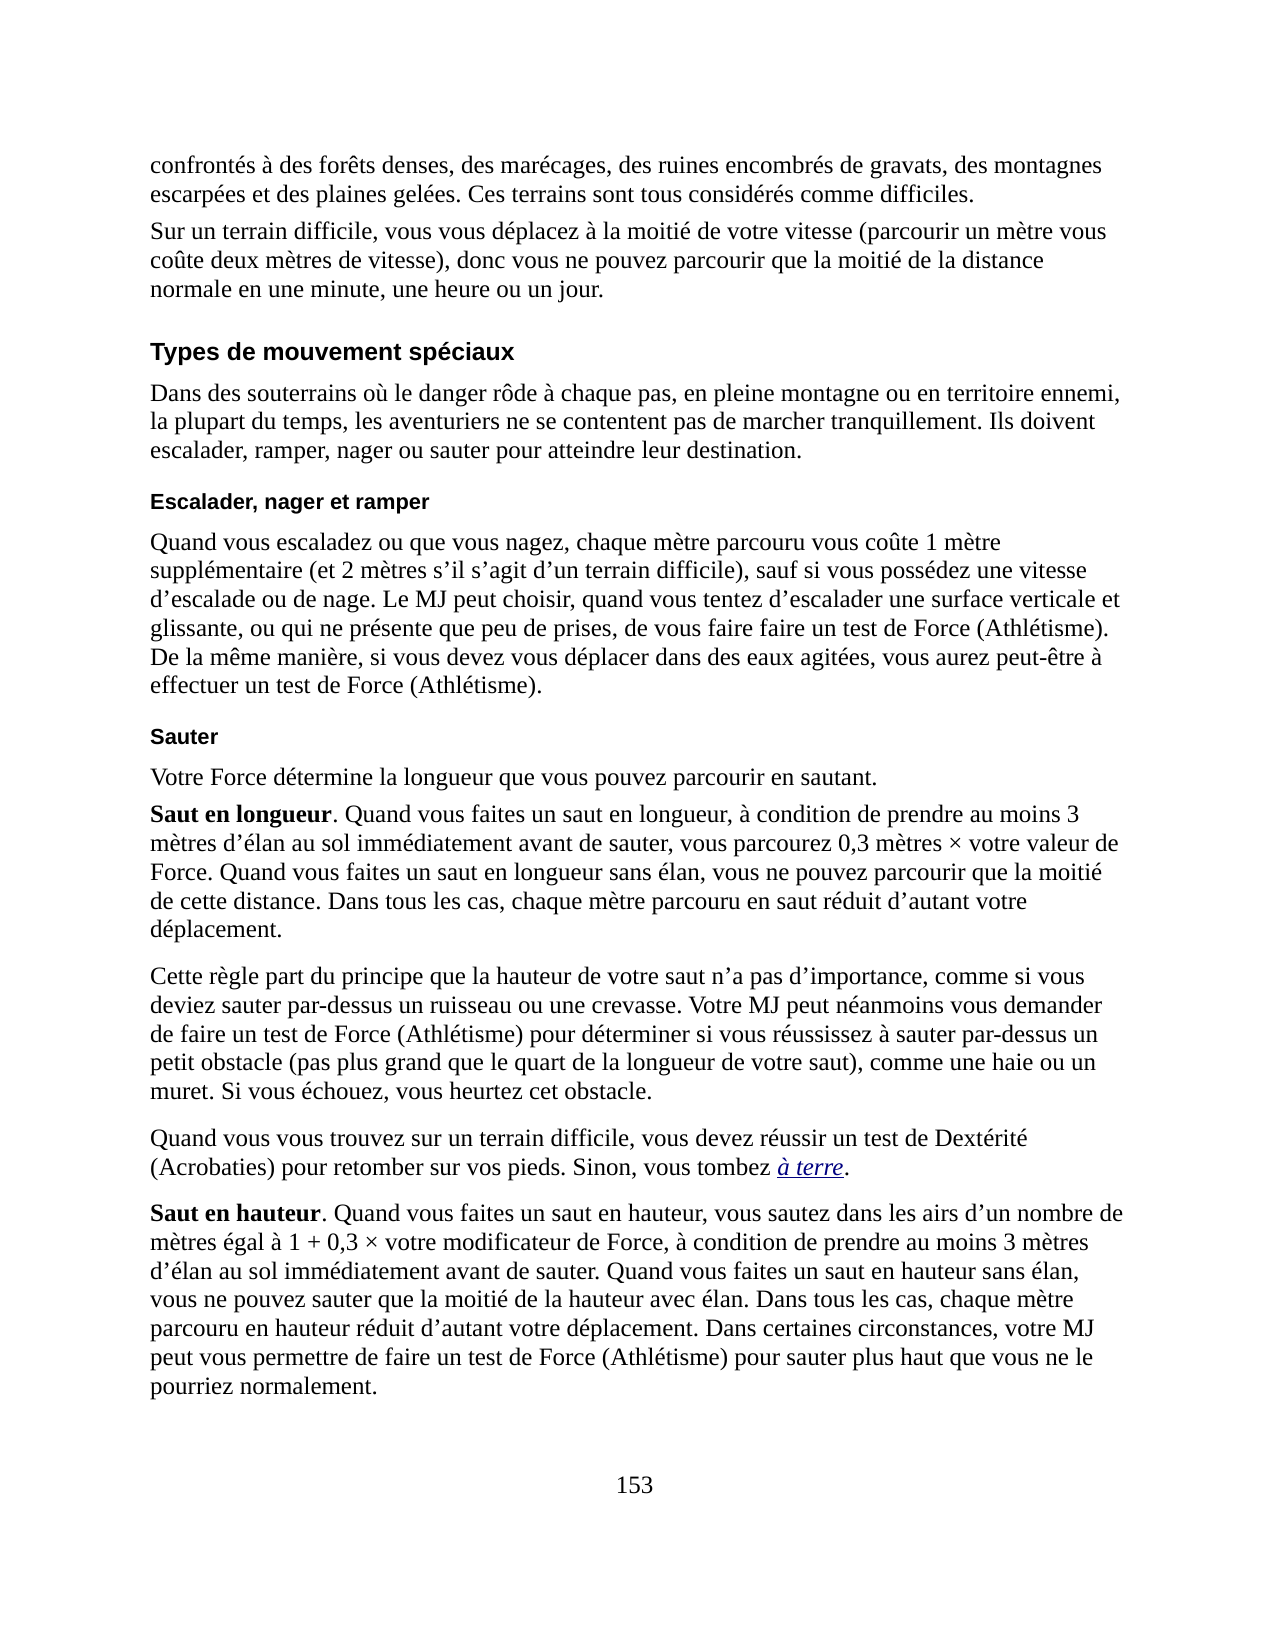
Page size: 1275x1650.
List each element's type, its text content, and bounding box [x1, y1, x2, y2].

text Saut en hauteur. Quand vous faites un saut en hauteur, vous sautez dans les airs d’un nombre de mètres égal à 1 + 0,3 × votre modificateur de Force, à condition de prendre au moins 3 mètres d’élan au sol immédiatement avant de sauter. Quand vous faites un saut en hauteur sans élan, vous ne pouvez sauter que la moitié de la hauteur avec élan. Dans tous les cas, chaque mètre parcouru en hauteur réduit d’autant votre déplacement. Dans certaines circonstances, votre MJ peut vous permettre de faire un test de Force (Athlétisme) pour sauter plus haut que vous ne le pourriez normalement. [150, 1198, 1125, 1399]
text confrontés à des forêts denses, des marécages, des ruines encombrés de gravats, des montagnes escarpées et des plaines gelées. Ces terrains sont tous considérés comme difficiles. [150, 150, 1125, 207]
subtitle Sauter [150, 724, 1125, 749]
text Sur un terrain difficile, vous vous déplacez à la moitié de votre vitesse (parcourir un mètre vous coûte deux mètres de vitesse), donc vous ne pouvez parcourir que la moitié de la distance normale en une minute, une heure ou un jour. [150, 216, 1125, 303]
text Quand vous escaladez ou que vous nagez, chaque mètre parcouru vous coûte 1 mètre supplémentaire (et 2 mètres s’il s’agit d’un terrain difficile), sauf si vous possédez une vitesse d’escalade ou de nage. Le MJ peut choisir, quand vous tentez d’escalader une surface verticale et glissante, ou qui ne présente que peu de prises, de vous faire faire un test de Force (Athlétisme). De la même manière, si vous devez vous déplacer dans des eaux agitées, vous aurez peut-être à effectuer un test de Force (Athlétisme). [150, 527, 1125, 699]
subtitle Types de mouvement spéciaux [150, 337, 1125, 365]
text Dans des souterrains où le danger rôde à chaque pas, en pleine montagne ou en territoire ennemi, la plupart du temps, les aventuriers ne se contentent pas de marcher tranquillement. Ils doivent escalader, ramper, nager ou sauter pour atteindre leur destination. [150, 378, 1125, 464]
text Votre Force détermine la longueur que vous pouvez parcourir en sautant. [150, 762, 1125, 791]
text Quand vous vous trouvez sur un terrain difficile, vous devez réussir un test de Dextérité (Acrobaties) pour retomber sur vos pieds. Sinon, vous tombez à terre. [150, 1123, 1125, 1180]
text Saut en longueur. Quand vous faites un saut en longueur, à condition de prendre au moins 3 mètres d’élan au sol immédiatement avant de sauter, vous parcourez 0,3 mètres × votre valeur de Force. Quand vous faites un saut en longueur sans élan, vous ne pouvez parcourir que la moitié de cette distance. Dans tous les cas, chaque mètre parcouru en saut réduit d’autant votre déplacement. [150, 799, 1125, 943]
text Cette règle part du principe que la hauteur de votre saut n’a pas d’importance, comme si vous deviez sauter par-dessus un ruisseau ou une crevasse. Votre MJ peut néanmoins vous demander de faire un test de Force (Athlétisme) pour déterminer si vous réussissez à sauter par-dessus un petit obstacle (pas plus grand que le quart de la longueur de votre saut), comme une haie ou un muret. Si vous échouez, vous heurtez cet obstacle. [150, 961, 1125, 1105]
subtitle Escalader, nager et ramper [150, 489, 1125, 514]
